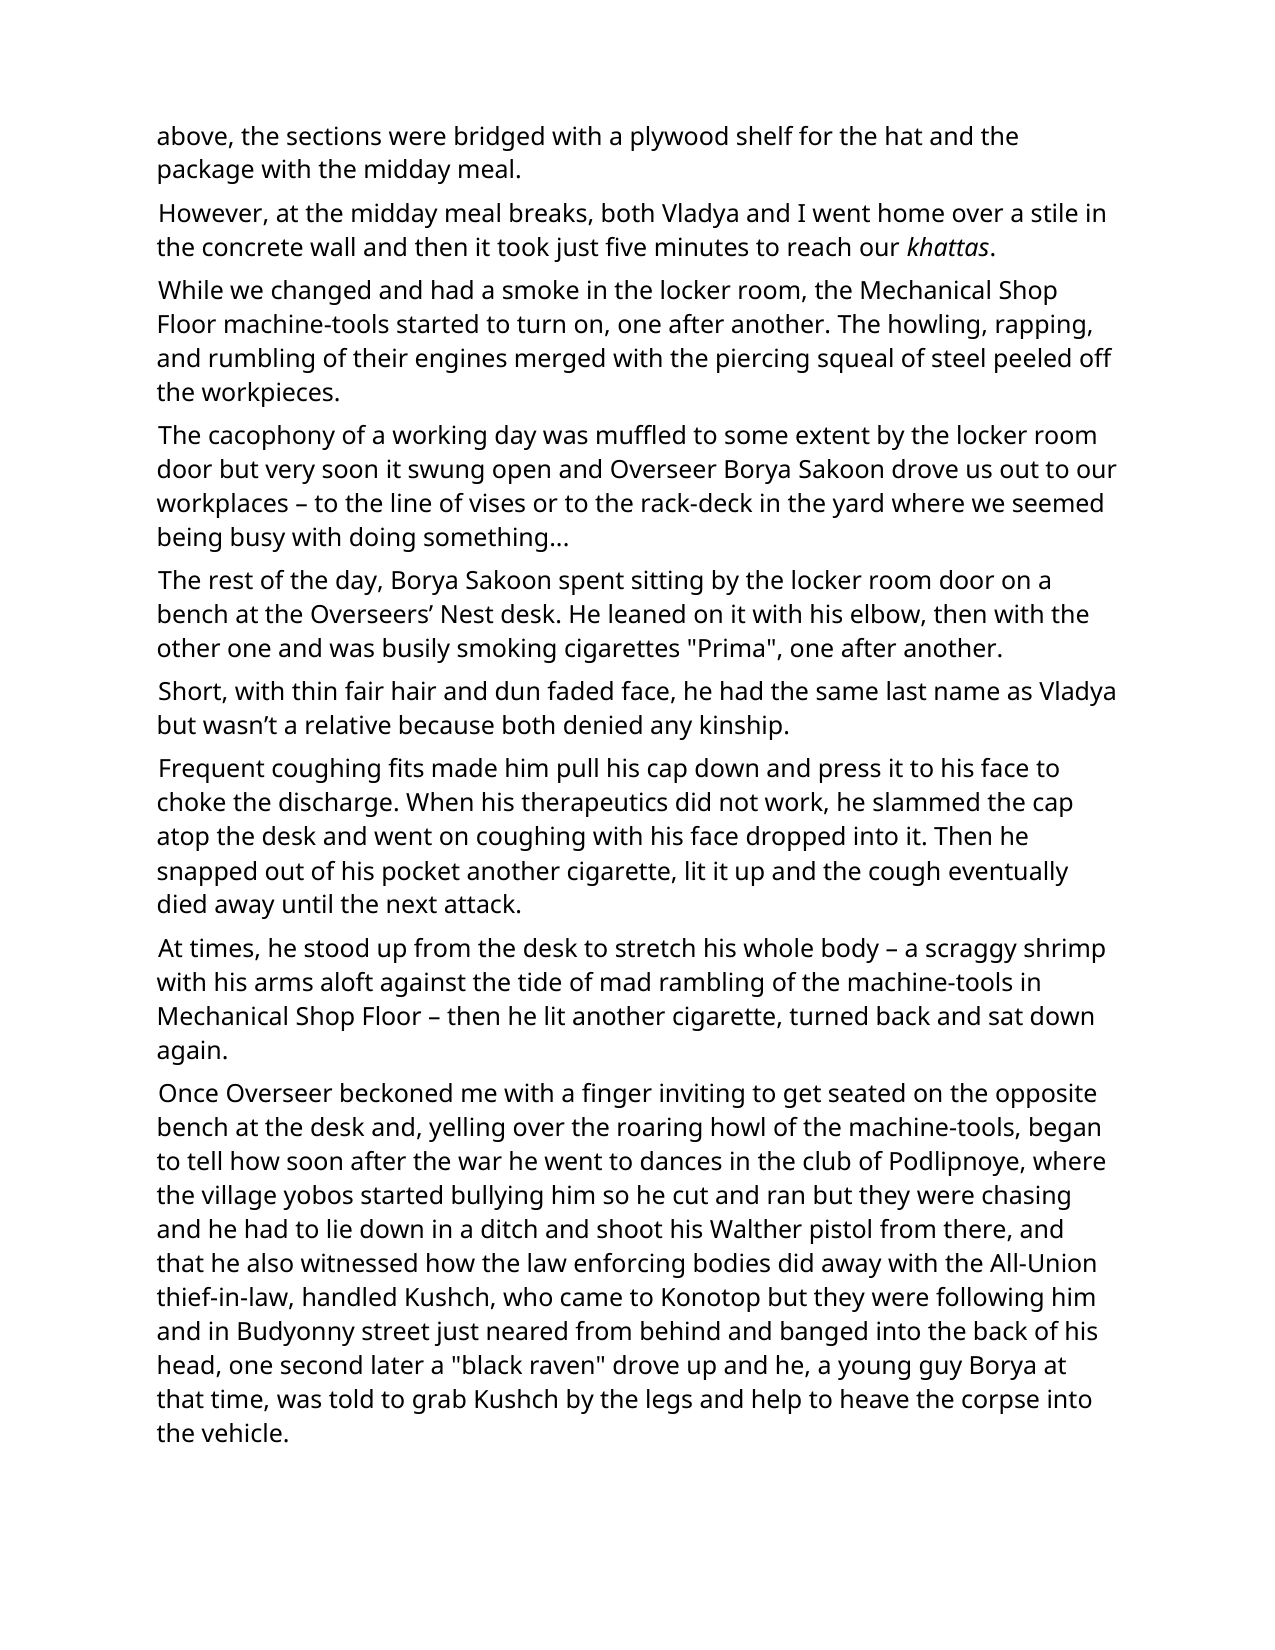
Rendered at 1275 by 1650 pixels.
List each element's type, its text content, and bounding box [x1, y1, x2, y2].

text However, at the midday meal breaks, both Vladya and I went home over a stile in the concrete wall and then it took just five minutes to reach our khattas. [156, 195, 1118, 263]
text At times, he stood up from the desk to stretch his whole body – a scraggy shrimp with his arms aloft against the tide of mad rambling of the machine-tools in Mechanical Shop Floor – then he lit another cigarette, turned back and sat down again. [156, 930, 1118, 1066]
text The cacophony of a working day was muffled to some extent by the locker room door but very soon it swung open and Overseer Borya Sakoon drove us out to our workplaces – to the line of vises or to the rack-deck in the yard where we seemed being busy with doing something... [156, 417, 1118, 554]
text While we changed and had a smoke in the locker room, the Mechanical Shop Floor machine-tools started to turn on, one after another. The howling, rapping, and rumbling of their engines merged with the piercing squeal of steel peeled off the workpieces. [156, 272, 1118, 408]
text The rest of the day, Borya Sakoon spent sitting by the locker room door on a bench at the Overseers’ Nest desk. He leaned on it with his elbow, then with the other one and was busily smoking cigarettes "Prima", one after another. [156, 563, 1118, 665]
text Frequent coughing fits made him pull his cap down and press it to his face to choke the discharge. When his therapeutics did not work, he slammed the cap atop the desk and went on coughing with his face dropped into it. Then he snapped out of his pocket another cigarette, lit it up and the cough eventually died away until the next attack. [156, 751, 1118, 921]
text Short, with thin fair hair and dun faded face, he had the same last name as Vladya but wasn’t a relative because both denied any kinship. [156, 674, 1118, 742]
text Once Overseer beckoned me with a finger inviting to get seated on the opposite bench at the desk and, yelling over the roaring howl of the machine-tools, began to tell how soon after the war he went to dances in the club of Podlipnoye, where the village yobos started bullying him so he cut and ran but they were chasing and he had to lie down in a ditch and shoot his Walther pistol from there, and that he also witnessed how the law enforcing bodies did away with the All-Union thief-in-law, handled Kushch, who came to Konotop but they were following him and in Budyonny street just neared from behind and banged into the back of his head, one second later a "black raven" drove up and he, a young guy Borya at that time, was told to grab Kushch by the legs and help to heave the corpse into the vehicle. [156, 1075, 1118, 1450]
text above, the sections were bridged with a plywood shelf for the hat and the package with the midday meal. [156, 118, 1118, 186]
